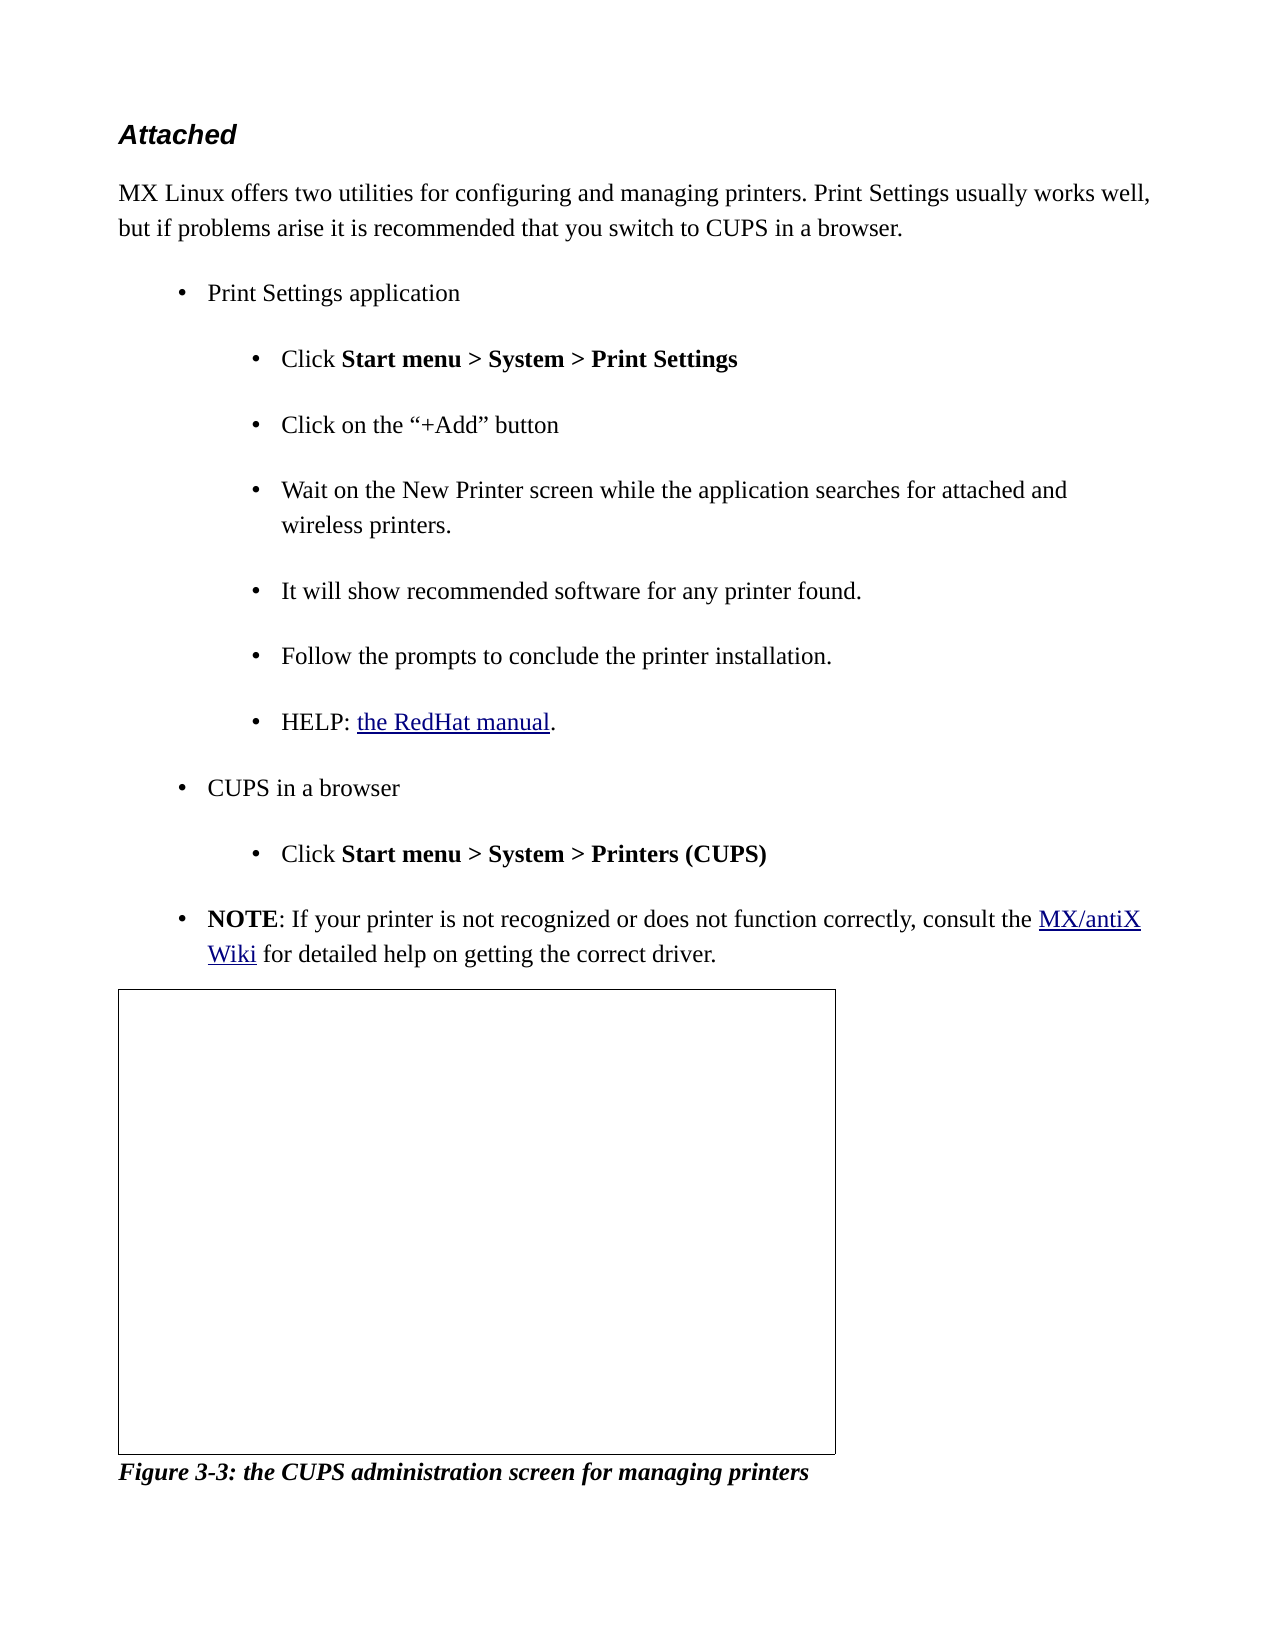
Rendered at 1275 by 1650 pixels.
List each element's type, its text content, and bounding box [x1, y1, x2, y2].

text MX Linux offers two utilities for configuring and managing printers. Print Settings usually works well, but if problems arise it is recommended that you switch to CUPS in a browser. [118, 178, 1157, 241]
list Print Settings application [178, 278, 1141, 307]
list CUPS in a browser [178, 773, 1141, 802]
list Click Start menu > System > Printers (CUPS) [252, 839, 1141, 867]
text Figure 3-3: the CUPS administration screen for managing printers [118, 1457, 1157, 1486]
list Click on the “+Add” button [252, 410, 1141, 438]
list Follow the prompts to conclude the printer installation. [252, 641, 1141, 670]
list Click Start menu > System > Print Settings [252, 344, 1141, 373]
subtitle Attached [118, 118, 1157, 150]
list It will show recommended software for any printer found. [252, 576, 1141, 604]
list Wait on the New Printer screen while the application searches for attached and wireless printers. [252, 476, 1141, 539]
list NOTE: If your printer is not recognized or does not function correctly, consult the MX/antiX Wiki for detailed help on getting the correct driver. [178, 904, 1141, 968]
list HELP: the RedHat manual. [252, 707, 1141, 736]
